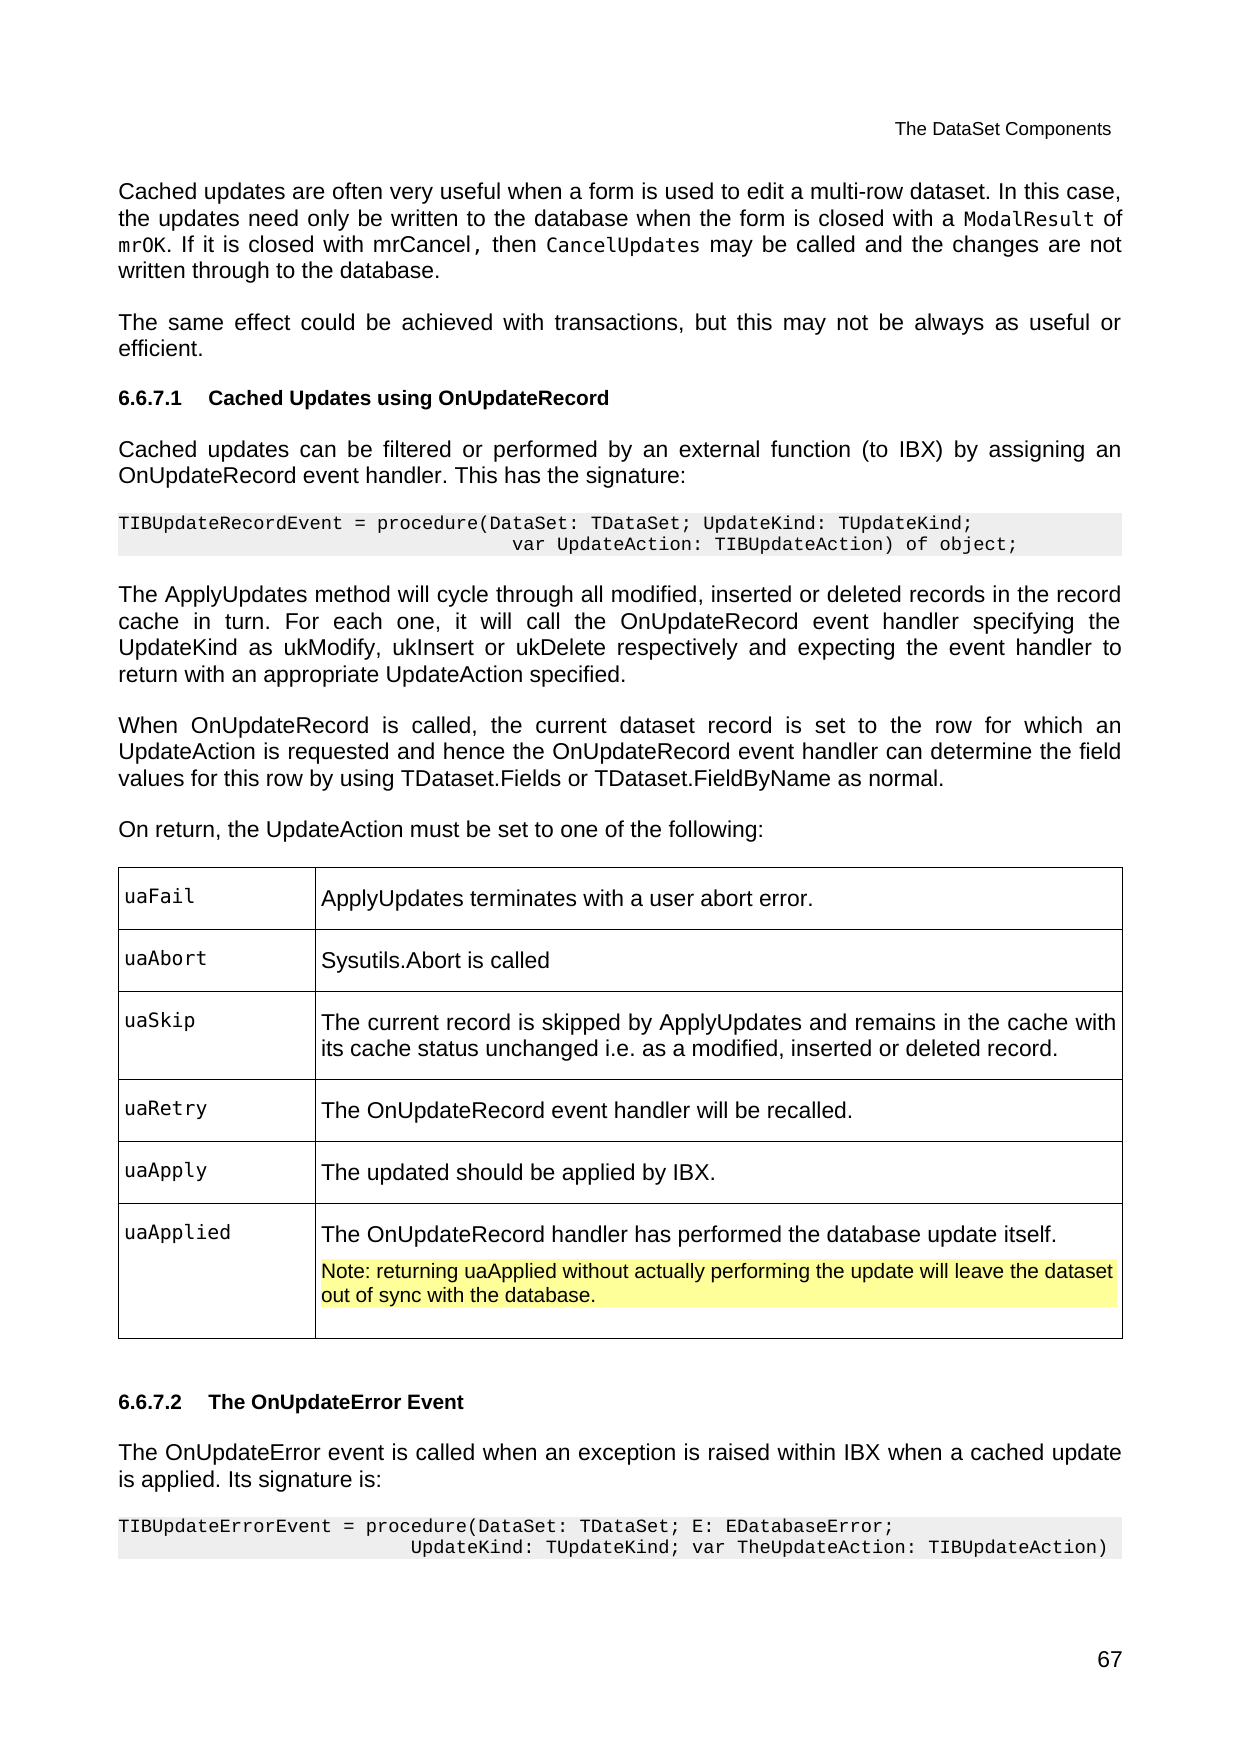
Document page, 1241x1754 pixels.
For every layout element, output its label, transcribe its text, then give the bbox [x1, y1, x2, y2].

table_cell The current record is skipped by ApplyUpdates and remains in the cache with its cache status unchanged i.e. as a modified, inserted or deleted record. [316, 992, 1122, 1079]
text Cached updates are often very useful when a form is used to edit a multi-row dataset. In this case, the updates need only be written to the database when the form is closed with a ModalResult of mrOK. If it is closed with mrCancel, then CancelUpdates may be called and the changes are not written through to the database. [118, 178, 1122, 283]
text When OnUpdateRecord is called, the current dataset record is set to the row for which an UpdateAction is requested and hence the OnUpdateRecord event handler can determine the field values for this row by using TDataset.Fields or TDataset.FieldByName as normal. [118, 712, 1122, 791]
table_cell uaRetry [119, 1080, 315, 1141]
subtitle The OnUpdateError Event [118, 1390, 1122, 1414]
text The OnUpdateError event is called when an exception is raised within IBX when a cached update is applied. Its signature is: [118, 1439, 1122, 1492]
table_cell The OnUpdateRecord handler has performed the database update itself. Note: returning uaApplied without actually performing the update will leave the dataset out of sync with the database. [316, 1204, 1122, 1338]
subtitle Cached Updates using OnUpdateRecord [118, 386, 1122, 410]
text The same effect could be achieved with transactions, but this may not be always as useful or efficient. [118, 308, 1122, 361]
text Cached updates can be filtered or performed by an external function (to IBX) by assigning an OnUpdateRecord event handler. This has the signature: [118, 436, 1122, 488]
table_header ApplyUpdates terminates with a user abort error. [316, 868, 1122, 929]
text TIBUpdateErrorEvent = procedure(DataSet: TDataSet; E: EDatabaseError; [118, 1517, 1122, 1538]
table_cell The updated should be applied by IBX. [316, 1142, 1122, 1203]
text var UpdateAction: TIBUpdateAction) of object; [118, 535, 1122, 556]
table_cell uaSkip [119, 992, 315, 1079]
text The ApplyUpdates method will cycle through all modified, inserted or deleted records in the record cache in turn. For each one, it will call the OnUpdateRecord event handler specifying the UpdateKind as ukModify, ukInsert or ukDelete respectively and expecting the event handler to return with an appropriate UpdateAction specified. [118, 581, 1122, 687]
table_cell uaApplied [119, 1204, 315, 1338]
text On return, the UpdateAction must be set to one of the following: [118, 816, 1122, 842]
table_cell Sysutils.Abort is called [316, 930, 1122, 991]
text TIBUpdateRecordEvent = procedure(DataSet: TDataSet; UpdateKind: TUpdateKind; [118, 513, 1122, 535]
table_cell uaApply [119, 1142, 315, 1203]
table_cell The OnUpdateRecord event handler will be recalled. [316, 1080, 1122, 1141]
table_cell uaAbort [119, 930, 315, 991]
table_header uaFail [119, 868, 315, 929]
text UpdateKind: TUpdateKind; var TheUpdateAction: TIBUpdateAction) [118, 1538, 1122, 1559]
